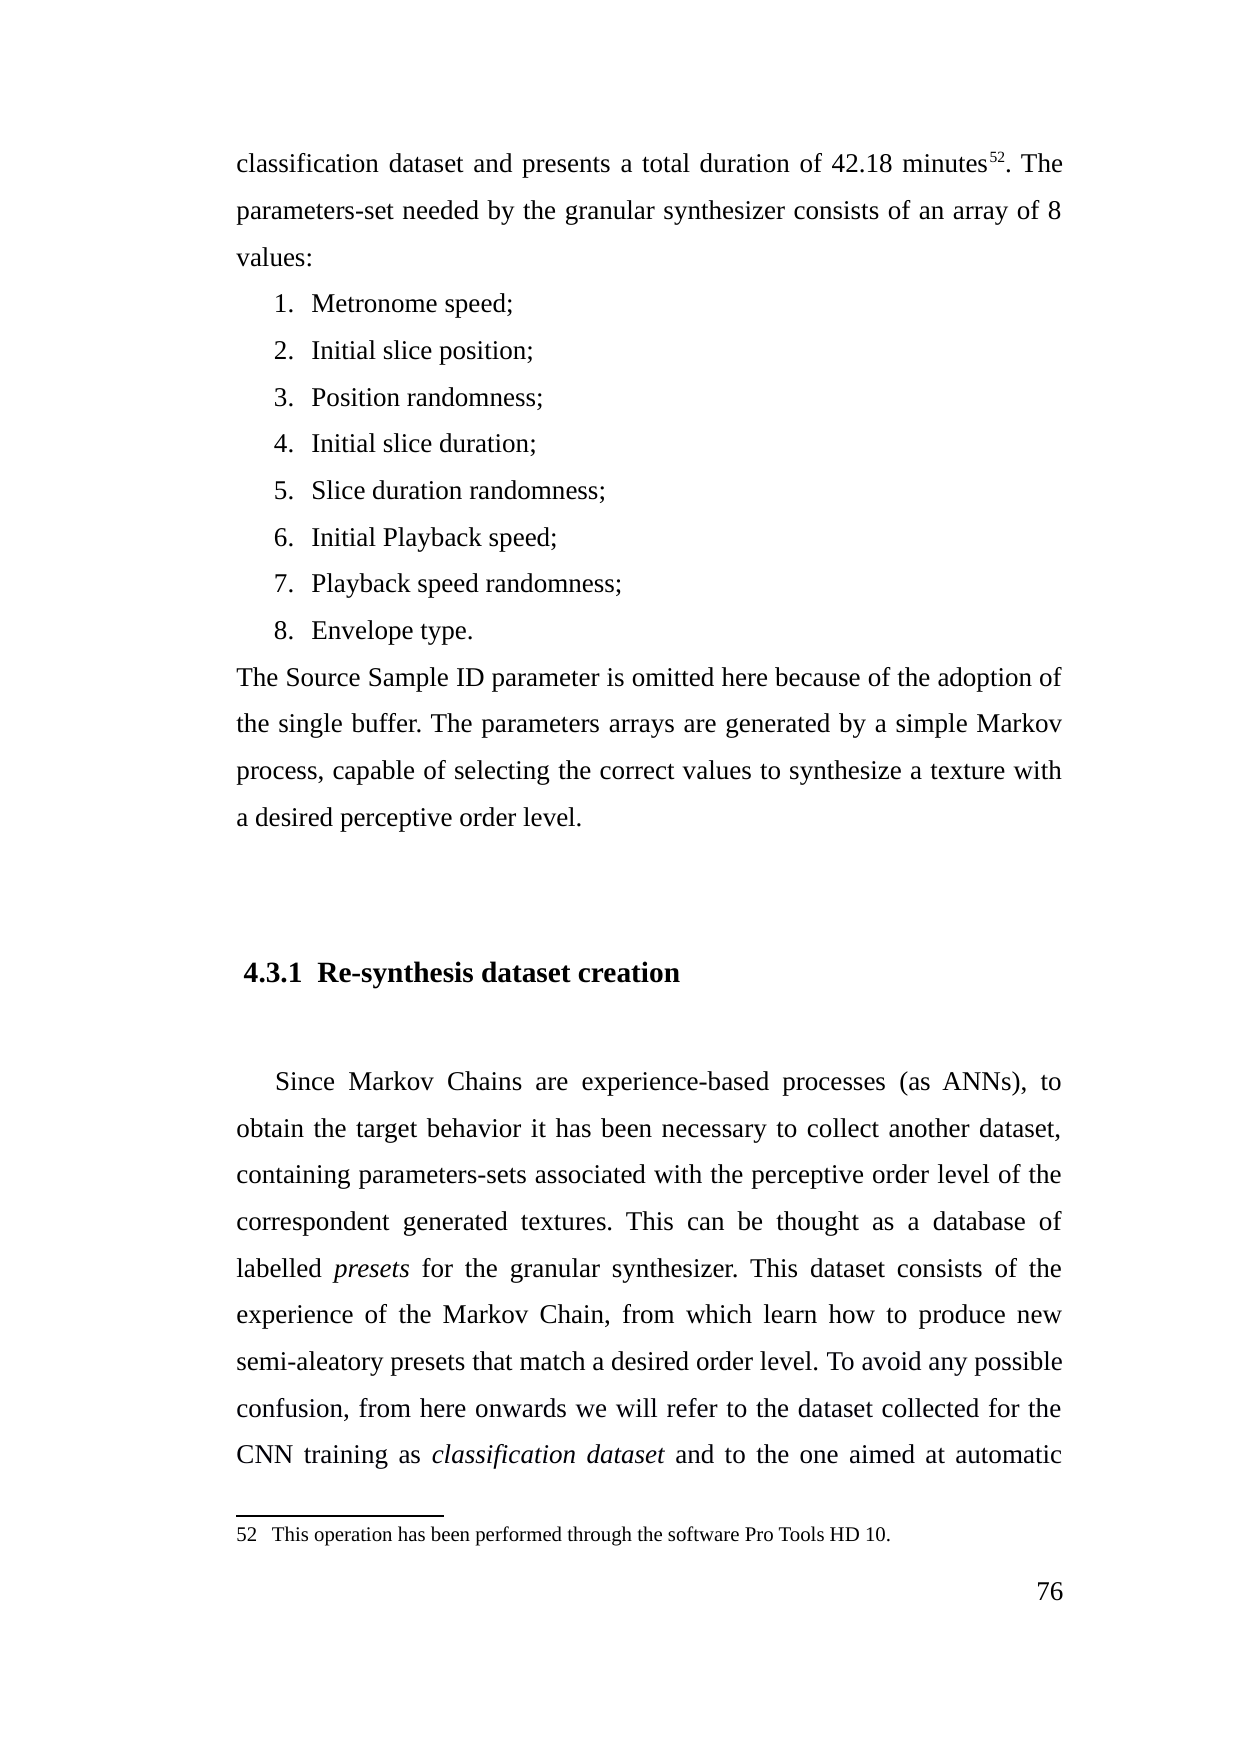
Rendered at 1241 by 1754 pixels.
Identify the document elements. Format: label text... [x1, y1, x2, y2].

list Initial slice duration; [274, 428, 1063, 459]
list Initial slice position; [274, 334, 1063, 365]
list Initial Playback speed; [274, 521, 1063, 552]
text classification dataset and presents a total duration of 42.18 minutes. The parameters-set needed by the granular synthesizer consists of an array of 8 values: [236, 148, 1063, 272]
list Slice duration randomness; [274, 474, 1063, 505]
list Envelope type. [274, 614, 1063, 645]
list Metronome speed; [274, 288, 1063, 319]
text This operation has been performed through the software Pro Tools HD 10. [236, 1522, 1063, 1546]
list Position randomness; [274, 381, 1063, 412]
list Playback speed randomness; [274, 568, 1063, 599]
text Since Markov Chains are experience-based processes (as ANNs), to obtain the target behavior it has been necessary to collect another dataset, containing parameters-sets associated with the perceptive order level of the correspondent generated textures. This can be thought as a database of labelled presets for the granular synthesizer. This dataset consists of the experience of the Markov Chain, from which learn how to produce new semi-aleatory presets that match a desired order level. To avoid any possible confusion, from here onwards we will refer to the dataset collected for the CNN training as classification dataset and to the one aimed at automatic [236, 1065, 1063, 1470]
subtitle Re-synthesis dataset creation [236, 956, 1063, 989]
text The Source Sample ID parameter is omitted here because of the adoption of the single buffer. The parameters arrays are generated by a simple Markov process, capable of selecting the correct values to synthesize a texture with a desired perceptive order level. [236, 661, 1063, 832]
